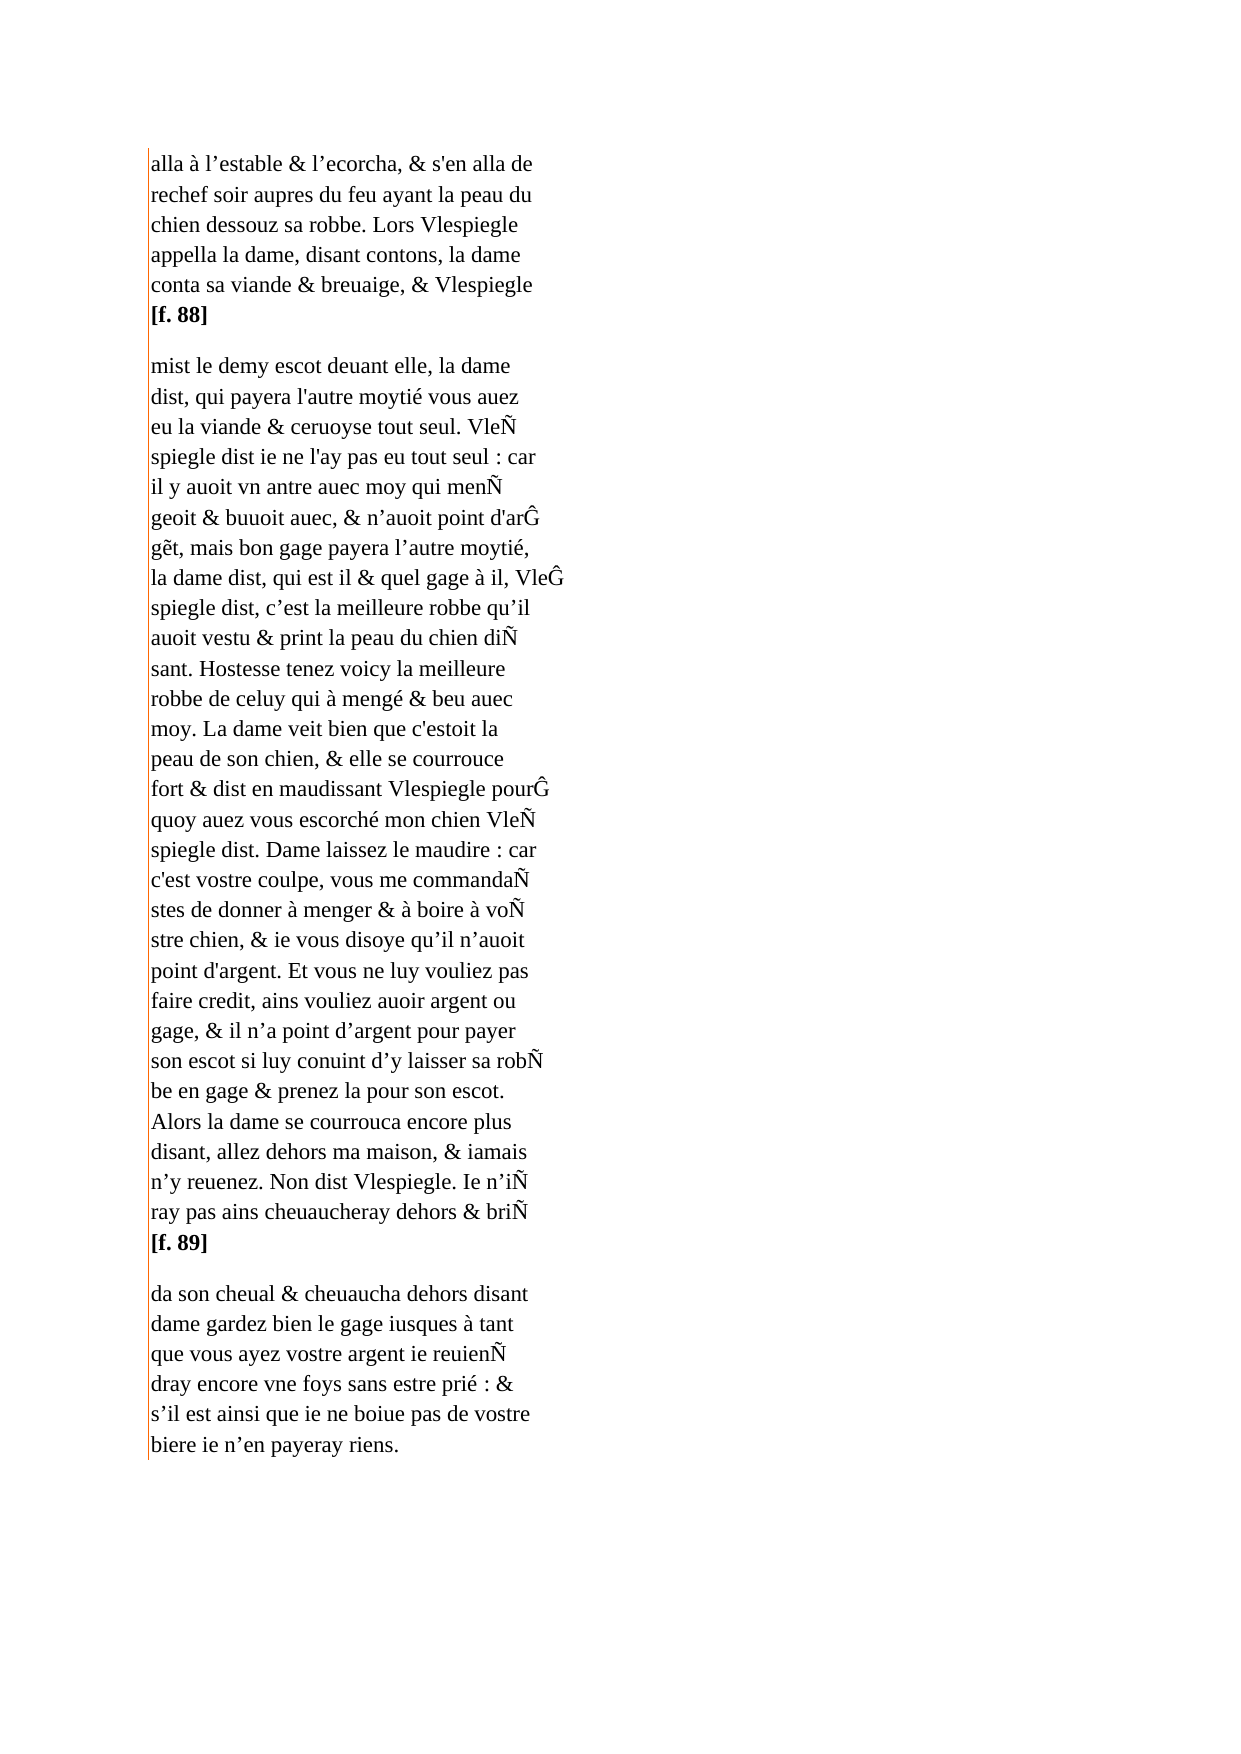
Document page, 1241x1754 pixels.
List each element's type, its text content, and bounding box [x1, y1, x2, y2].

text da son cheual & cheuaucha dehors disant dame gardez bien le gage iusques à tant que vous ayez vostre argent ie reuienÑ dray encore vne foys sans estre prié : & s’il est ainsi que ie ne boiue pas de vostre biere ie n’en payeray riens. [149, 1277, 1093, 1460]
text alla à l’estable & l’ecorcha, & s'en alla de rechef soir aupres du feu ayant la peau du chien dessouz sa robbe. Lors Vlespiegle appella la dame, disant contons, la dame conta sa viande & breuaige, & Vlespiegle [f. 88] [149, 148, 1093, 328]
text mist le demy escot deuant elle, la dame dist, qui payera l'autre moytié vous auez eu la viande & ceruoyse tout seul. VleÑ spiegle dist ie ne l'ay pas eu tout seul : car il y auoit vn antre auec moy qui menÑ geoit & buuoit auec, & n’auoit point d'arĜ gẽt, mais bon gage payera l’autre moytié, la dame dist, qui est il & quel gage à il, VleĜ spiegle dist, c’est la meilleure robbe qu’il auoit vestu & print la peau du chien diÑ sant. Hostesse tenez voicy la meilleure robbe de celuy qui à mengé & beu auec moy. La dame veit bien que c'estoit la peau de son chien, & elle se courrouce fort & dist en maudissant Vlespiegle pourĜ quoy auez vous escorché mon chien VleÑ spiegle dist. Dame laissez le maudire : car c'est vostre coulpe, vous me commandaÑ stes de donner à menger & à boire à voÑ stre chien, & ie vous disoye qu’il n’auoit point d'argent. Et vous ne luy vouliez pas faire credit, ains vouliez auoir argent ou gage, & il n’a point d’argent pour payer son escot si luy conuint d’y laisser sa robÑ be en gage & prenez la pour son escot. Alors la dame se courrouca encore plus disant, allez dehors ma maison, & iamais n’y reuenez. Non dist Vlespiegle. Ie n’iÑ ray pas ains cheuaucheray dehors & briÑ [f. 89] [149, 350, 1093, 1255]
